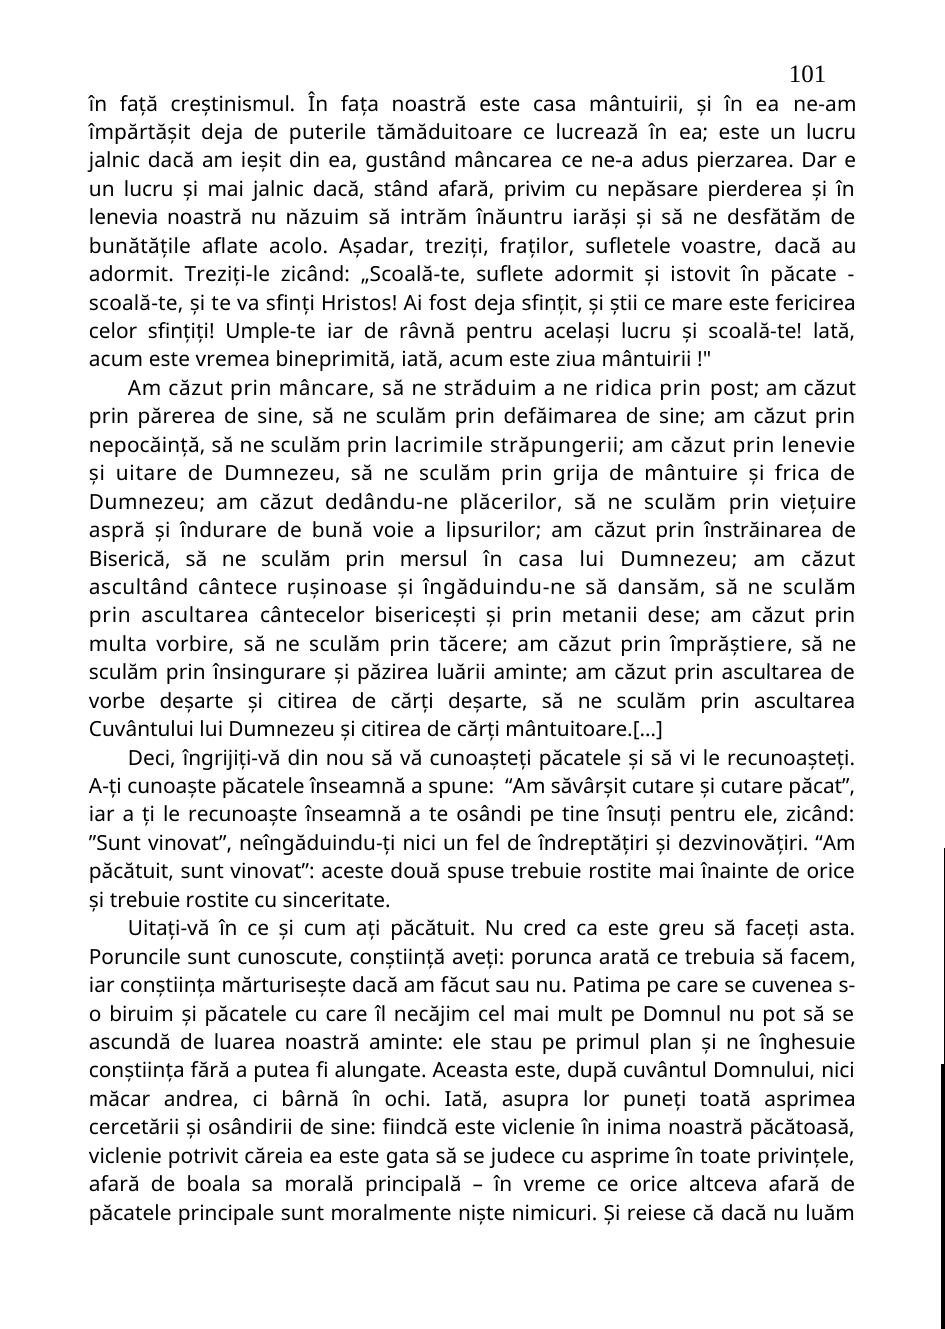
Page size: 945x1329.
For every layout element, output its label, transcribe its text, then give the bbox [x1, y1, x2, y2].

text Uitaţi-vă în ce şi cum aţi păcătuit. Nu cred ca este greu să faceţi asta. Poruncile sunt cunoscute, conştiinţă aveţi: porunca arată ce trebuia să facem, iar conştiinţa mărturiseşte dacă am făcut sau nu. Patima pe care se cuvenea s-o biruim şi păcatele cu care îl necăjim cel mai mult pe Domnul nu pot să se ascundă de luarea noastră aminte: ele stau pe primul plan şi ne înghesuie conştiinţa fără a putea fi alungate. Aceasta este, după cuvântul Domnului, nici măcar andrea, ci bârnă în ochi. Iată, asupra lor puneţi toată asprimea cercetării şi osândirii de sine: fiindcă este viclenie în inima noastră păcătoasă, viclenie potrivit căreia ea este gata să se judece cu asprime în toate privinţele, afară de boala sa morală principală – în vreme ce orice altceva afară de păcatele principale sunt moralmente nişte nimicuri. Şi reiese că dacă nu luăm [89, 913, 856, 1226]
text Deci, îngrijiţi-vă din nou să vă cunoaşteţi păcatele şi să vi le recunoaşteţi. A-ţi cunoaşte păcatele înseamnă a spune: “Am săvârşit cutare şi cutare păcat”, iar a ţi le recunoaşte înseamnă a te osândi pe tine însuţi pentru ele, zicând: ”Sunt vinovat”, neîngăduindu-ţi nici un fel de îndreptăţiri şi dezvinovăţiri. “Am păcătuit, sunt vinovat”: aceste două spuse trebuie rostite mai înainte de orice şi trebuie rostite cu sinceritate. [89, 743, 856, 913]
text în faţă creştinismul. În faţa noastră este casa mântuirii, şi în ea ne-am împărtăşit deja de puterile tămăduitoare ce lucrează în ea; este un lucru jalnic dacă am ieşit din ea, gustând mâncarea ce ne-a adus pierzarea. Dar e un lucru şi mai jalnic dacă, stând afară, privim cu nepăsare pierderea şi în lenevia noastră nu năzuim să intrăm înăuntru iarăşi şi să ne desfătăm de bunătăţile aflate acolo. Aşadar, treziţi, fraţilor, sufletele voastre, dacă au adormit. Treziţi-le zicând: „Scoală-te, suflete adormit şi istovit în păcate - scoală-te, şi te va sfinţi Hristos! Ai fost deja sfinţit, şi ştii ce mare este fericirea celor sfinţiţi! Umple-te iar de râvnă pentru acelaşi lucru şi scoală-te! lată, acum este vremea bineprimită, iată, acum este ziua mântuirii !" [89, 89, 856, 373]
text Am căzut prin mâncare, să ne străduim a ne ridica prin post; am căzut prin părerea de sine, să ne sculăm prin defăimarea de sine; am căzut prin nepocăinţă, să ne sculăm prin lacrimile străpungerii; am căzut prin lenevie şi uitare de Dumnezeu, să ne sculăm prin grija de mântuire şi frica de Dumnezeu; am căzut dedându-ne plăcerilor, să ne sculăm prin vieţuire aspră şi îndurare de bună voie a lipsurilor; am căzut prin înstrăinarea de Biserică, să ne sculăm prin mersul în casa lui Dumnezeu; am căzut ascultând cântece ruşinoase şi îngăduindu-ne să dansăm, să ne sculăm prin ascultarea cântecelor bisericeşti şi prin metanii dese; am căzut prin multa vorbire, să ne sculăm prin tăcere; am căzut prin împrăştiere, să ne sculăm prin însingurare şi păzirea luării aminte; am căzut prin ascultarea de vorbe deşarte şi citirea de cărţi deşarte, să ne sculăm prin ascultarea Cuvântului lui Dumnezeu şi citirea de cărţi mântuitoare.[…] [89, 373, 856, 743]
